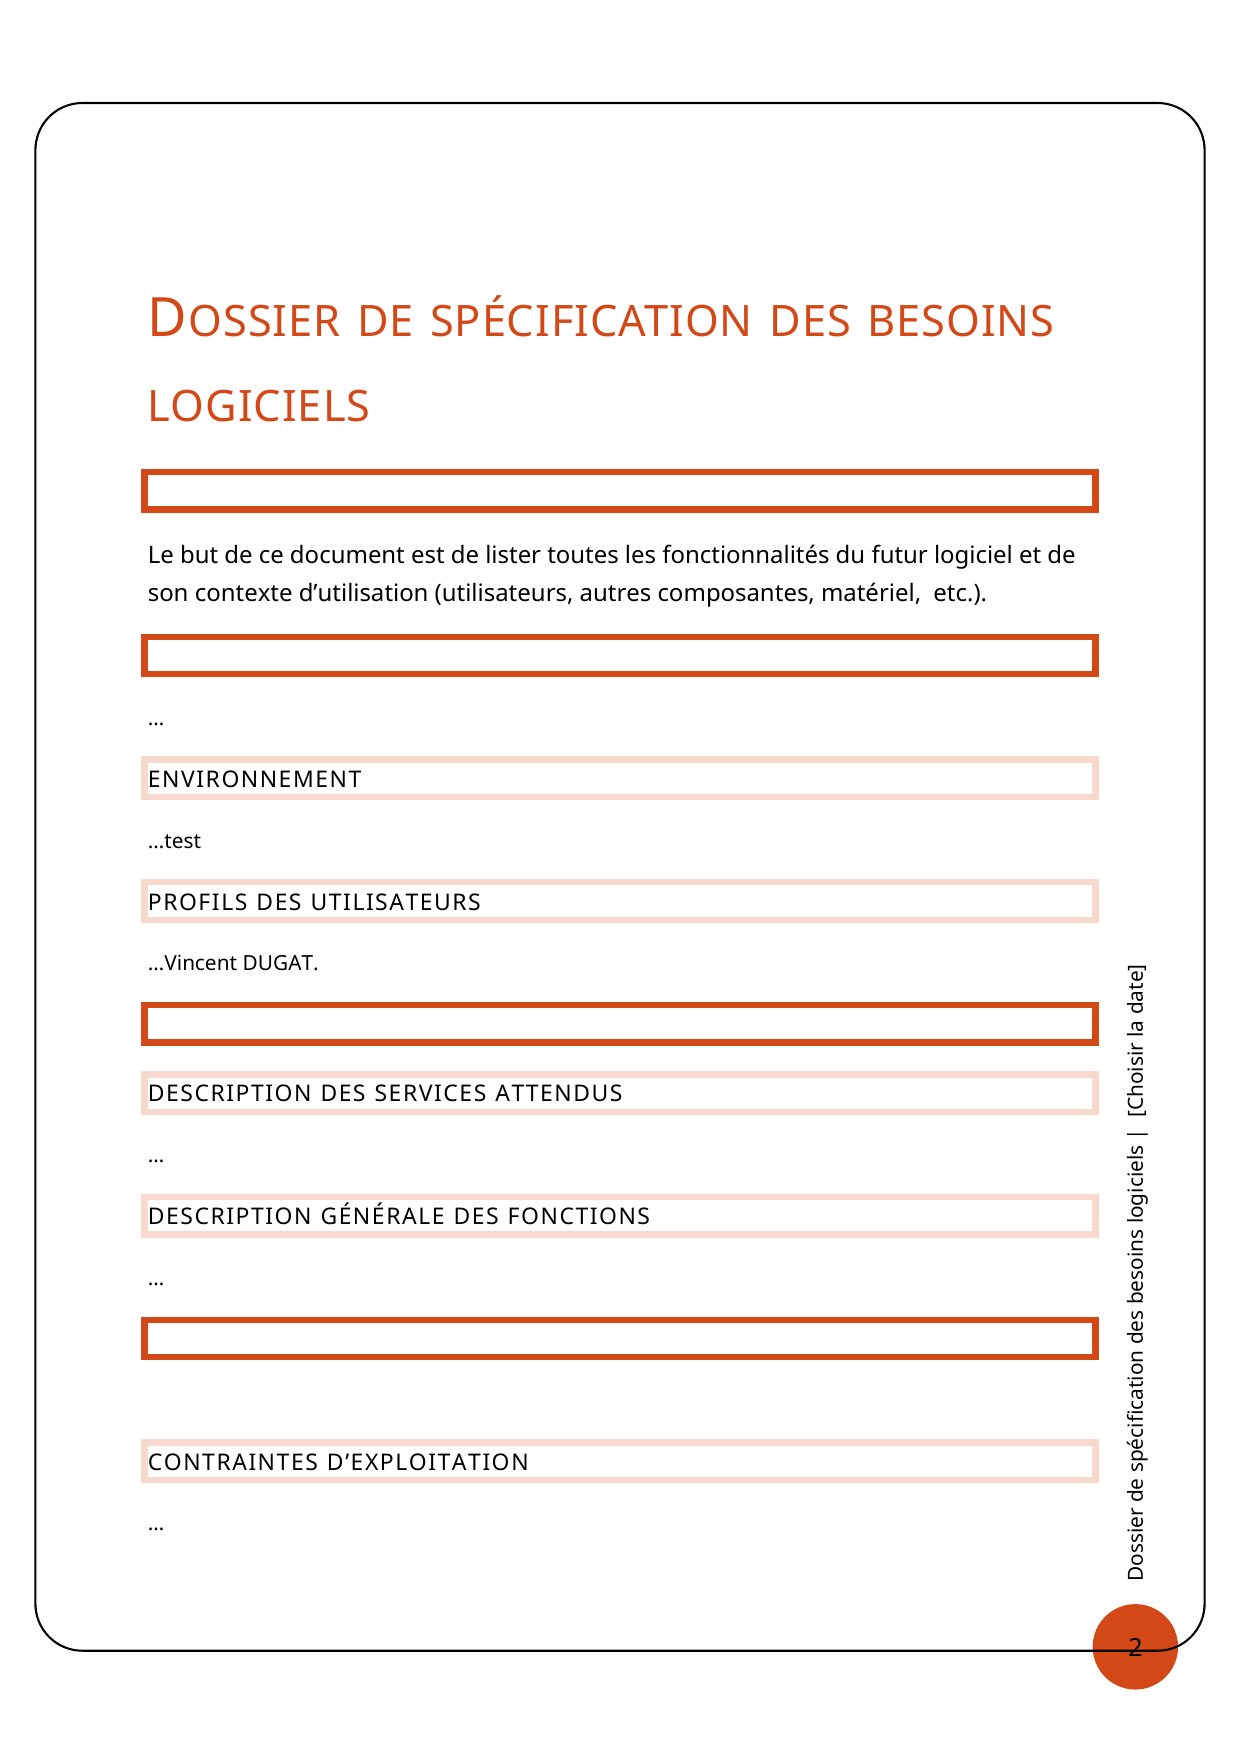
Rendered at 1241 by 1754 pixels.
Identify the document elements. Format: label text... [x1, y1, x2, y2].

text …test [148, 826, 1092, 854]
subtitle Environnement [148, 763, 1092, 794]
subtitle But du document [148, 475, 1092, 506]
text Le but de ce document est de lister toutes les fonctionnalités du futur logiciel et de son contexte d’utilisation (utilisateurs, autres composantes, matériel, etc.). [148, 538, 1092, 608]
text … [148, 703, 1092, 731]
text … [148, 1263, 1092, 1292]
text … [148, 1508, 1092, 1537]
subtitle Spécifications generale [148, 1008, 1092, 1039]
text … [148, 1140, 1092, 1169]
text …Vincent DUGAT. [148, 948, 1092, 977]
subtitle Contraintes d’exploitation [148, 1446, 1092, 1477]
subtitle Description générale des fonctions [148, 1200, 1092, 1231]
subtitle Description des services attendus [148, 1078, 1092, 1109]
subtitle Profils des utilisateurs [148, 885, 1092, 917]
subtitle Exigences opérationnelles [148, 1323, 1092, 1354]
subtitle Description Globale [148, 640, 1092, 671]
subtitle Dossier de spécification des besoins logiciels [148, 278, 1092, 437]
